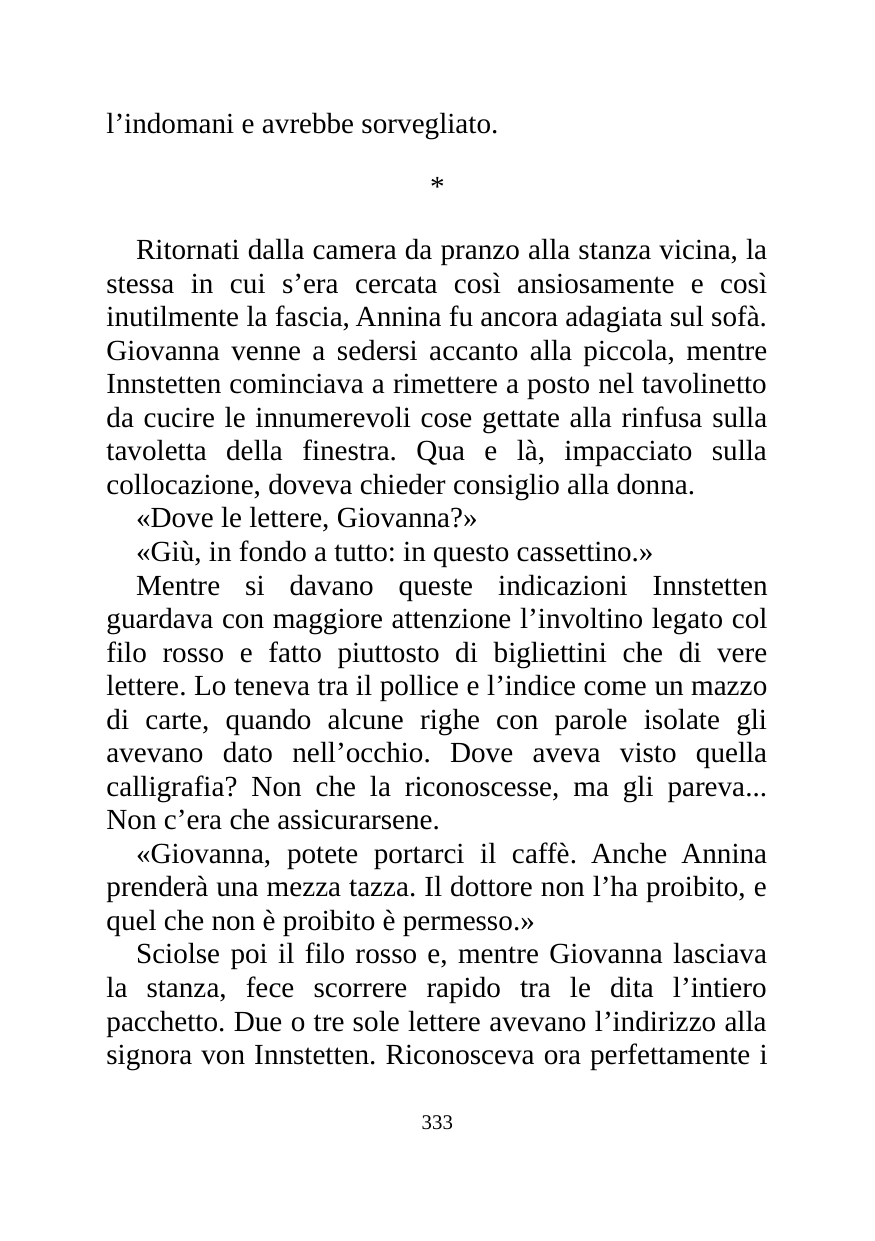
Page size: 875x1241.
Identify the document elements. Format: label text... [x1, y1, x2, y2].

text Ritornati dalla camera da pranzo alla stanza vicina, la stessa in cui s’era cercata così ansiosamente e così inutilmente la fascia, Annina fu ancora adagiata sul sofà. Giovanna venne a sedersi accanto alla piccola, mentre Innstetten cominciava a rimettere a posto nel tavolinetto da cucire le innumerevoli cose gettate alla rinfusa sulla tavoletta della finestra. Qua e là, impacciato sulla collocazione, doveva chieder consiglio alla donna. [106, 232, 768, 501]
text «Giovanna, potete portarci il caffè. Anche Annina prenderà una mezza tazza. Il dottore non l’ha proibito, e quel che non è proibito è permesso.» [106, 836, 768, 937]
text Mentre si davano queste indicazioni Innstetten guardava con maggiore attenzione l’involtino legato col filo rosso e fatto piuttosto di bigliettini che di vere lettere. Lo teneva tra il pollice e l’indice come un mazzo di carte, quando alcune righe con parole isolate gli avevano dato nell’occhio. Dove aveva visto quella calligrafia? Non che la riconoscesse, ma gli pareva... Non c’era che assicurarsene. [106, 568, 768, 836]
text «Dove le lettere, Giovanna?» [106, 501, 768, 534]
text l’indomani e avrebbe sorvegliato. [106, 106, 768, 140]
text * [106, 169, 768, 203]
text Sciolse poi il filo rosso e, mentre Giovanna lasciava la stanza, fece scorrere rapido tra le dita l’intiero pacchetto. Due o tre sole lettere avevano l’indirizzo alla signora von Innstetten. Riconosceva ora perfettamente i [106, 937, 768, 1071]
text «Giù, in fondo a tutto: in questo cassettino.» [106, 534, 768, 568]
